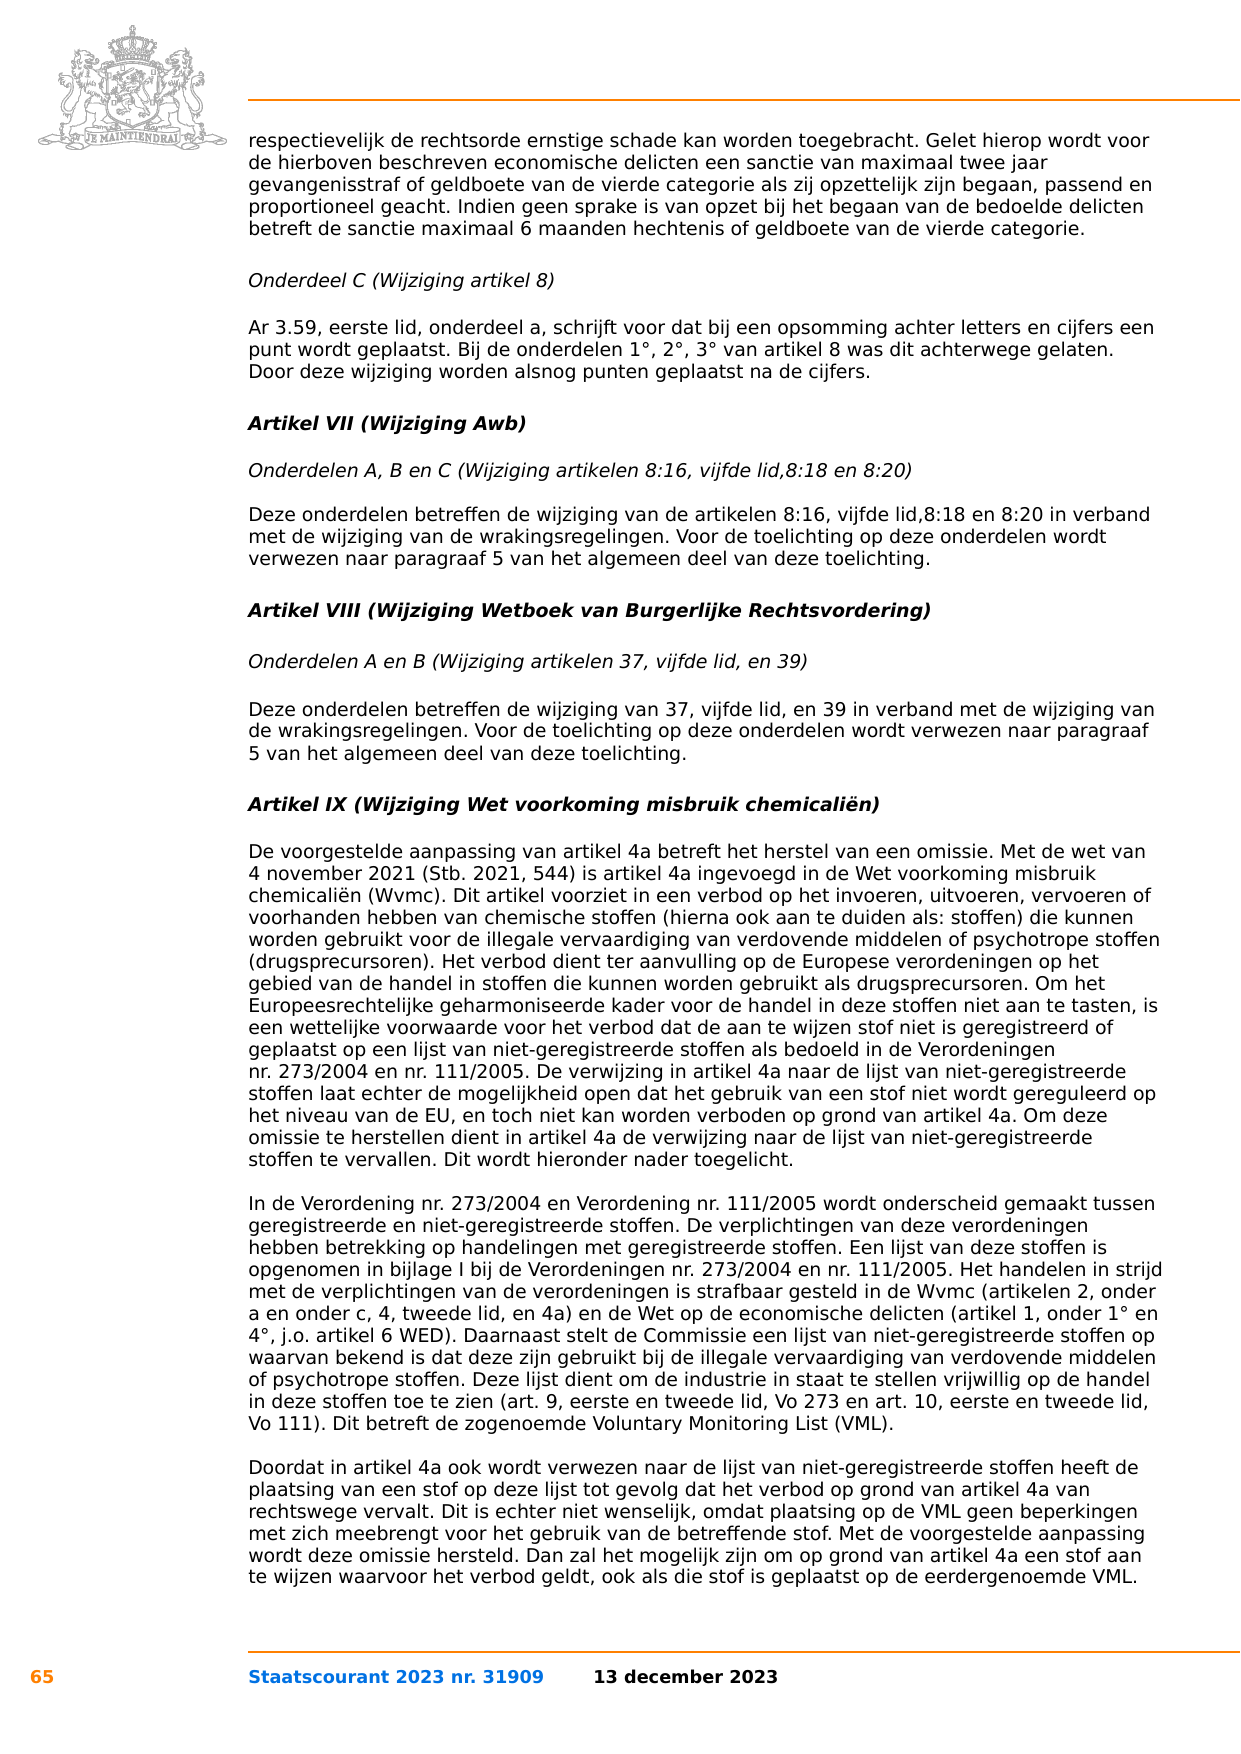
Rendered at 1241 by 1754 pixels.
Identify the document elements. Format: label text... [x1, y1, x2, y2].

text In de Verordening nr. 273/2004 en Verordening nr. 111/2005 wordt onderscheid gemaakt tussen geregistreerde en niet-geregistreerde stoffen. De verplichtingen van deze verordeningen hebben betrekking op handelingen met geregistreerde stoffen. Een lijst van deze stoffen is opgenomen in bijlage I bij de Verordeningen nr. 273/2004 en nr. 111/2005. Het handelen in strijd met de verplichtingen van de verordeningen is strafbaar gesteld in de Wvmc (artikelen 2, onder a en onder c, 4, tweede lid, en 4a) en de Wet op de economische delicten (artikel 1, onder 1° en 4°, j.o. artikel 6 WED). Daarnaast stelt de Commissie een lijst van niet-geregistreerde stoffen op waarvan bekend is dat deze zijn gebruikt bij de illegale vervaardiging van verdovende middelen of psychotrope stoffen. Deze lijst dient om de industrie in staat te stellen vrijwillig op de handel in deze stoffen toe te zien (art. 9, eerste en tweede lid, Vo 273 en art. 10, eerste en tweede lid, Vo 111). Dit betreft de zogenoemde Voluntary Monitoring List (VML). [248, 1193, 1163, 1435]
text Deze onderdelen betreffen de wijziging van 37, vijfde lid, en 39 in verband met de wijziging van de wrakingsregelingen. Voor de toelichting op deze onderdelen wordt verwezen naar paragraaf 5 van het algemeen deel van deze toelichting. [248, 698, 1163, 764]
text Doordat in artikel 4a ook wordt verwezen naar de lijst van niet-geregistreerde stoffen heeft de plaatsing van een stof op deze lijst tot gevolg dat het verbod op grond van artikel 4a van rechtswege vervalt. Dit is echter niet wenselijk, omdat plaatsing op de VML geen beperkingen met zich meebrengt voor het gebruik van de betreffende stof. Met de voorgestelde aanpassing wordt deze omissie hersteld. Dan zal het mogelijk zijn om op grond van artikel 4a een stof aan te wijzen waarvoor het verbod geldt, ook als die stof is geplaatst op de eerdergenoemde VML. [248, 1457, 1163, 1588]
subtitle Onderdelen A en B (Wijziging artikelen 37, vijfde lid, en 39) [248, 651, 1163, 673]
subtitle Artikel VIII (Wijziging Wetboek van Burgerlijke Rechtsvordering) [248, 599, 1163, 621]
text De voorgestelde aanpassing van artikel 4a betreft het herstel van een omissie. Met de wet van 4 november 2021 (Stb. 2021, 544) is artikel 4a ingevoegd in de Wet voorkoming misbruik chemicaliën (Wvmc). Dit artikel voorziet in een verbod op het invoeren, uitvoeren, vervoeren of voorhanden hebben van chemische stoffen (hierna ook aan te duiden als: stoffen) die kunnen worden gebruikt voor de illegale vervaardiging van verdovende middelen of psychotrope stoffen (drugsprecursoren). Het verbod dient ter aanvulling op de Europese verordeningen op het gebied van de handel in stoffen die kunnen worden gebruikt als drugsprecursoren. Om het Europeesrechtelijke geharmoniseerde kader voor de handel in deze stoffen niet aan te tasten, is een wettelijke voorwaarde voor het verbod dat de aan te wijzen stof niet is geregistreerd of geplaatst op een lijst van niet-geregistreerde stoffen als bedoeld in de Verordeningen nr. 273/2004 en nr. 111/2005. De verwijzing in artikel 4a naar de lijst van niet-geregistreerde stoffen laat echter de mogelijkheid open dat het gebruik van een stof niet wordt gereguleerd op het niveau van de EU, en toch niet kan worden verboden op grond van artikel 4a. Om deze omissie te herstellen dient in artikel 4a de verwijzing naar de lijst van niet-geregistreerde stoffen te vervallen. Dit wordt hieronder nader toegelicht. [248, 841, 1163, 1171]
text Deze onderdelen betreffen de wijziging van de artikelen 8:16, vijfde lid,8:18 en 8:20 in verband met de wijziging van de wrakingsregelingen. Voor de toelichting op deze onderdelen wordt verwezen naar paragraaf 5 van het algemeen deel van deze toelichting. [248, 503, 1163, 569]
text respectievelijk de rechtsorde ernstige schade kan worden toegebracht. Gelet hierop wordt voor de hierboven beschreven economische delicten een sanctie van maximaal twee jaar gevangenisstraf of geldboete van de vierde categorie als zij opzettelijk zijn begaan, passend en proportioneel geacht. Indien geen sprake is van opzet bij het begaan van de bedoelde delicten betreft de sanctie maximaal 6 maanden hechtenis of geldboete van de vierde categorie. [248, 130, 1163, 240]
picture [38, 25, 227, 150]
subtitle Onderdeel C (Wijziging artikel 8) [248, 270, 1163, 292]
subtitle Artikel VII (Wijziging Awb) [248, 413, 1163, 435]
subtitle Artikel IX (Wijziging Wet voorkoming misbruik chemicaliën) [248, 794, 1163, 816]
text Onderdelen A, B en C (Wijziging artikelen 8:16, vijfde lid,8:18 en 8:20) [248, 460, 1163, 482]
text Ar 3.59, eerste lid, onderdeel a, schrijft voor dat bij een opsomming achter letters en cijfers een punt wordt geplaatst. Bij de onderdelen 1°, 2°, 3° van artikel 8 was dit achterwege gelaten. Door deze wijziging worden alsnog punten geplaatst na de cijfers. [248, 317, 1163, 383]
